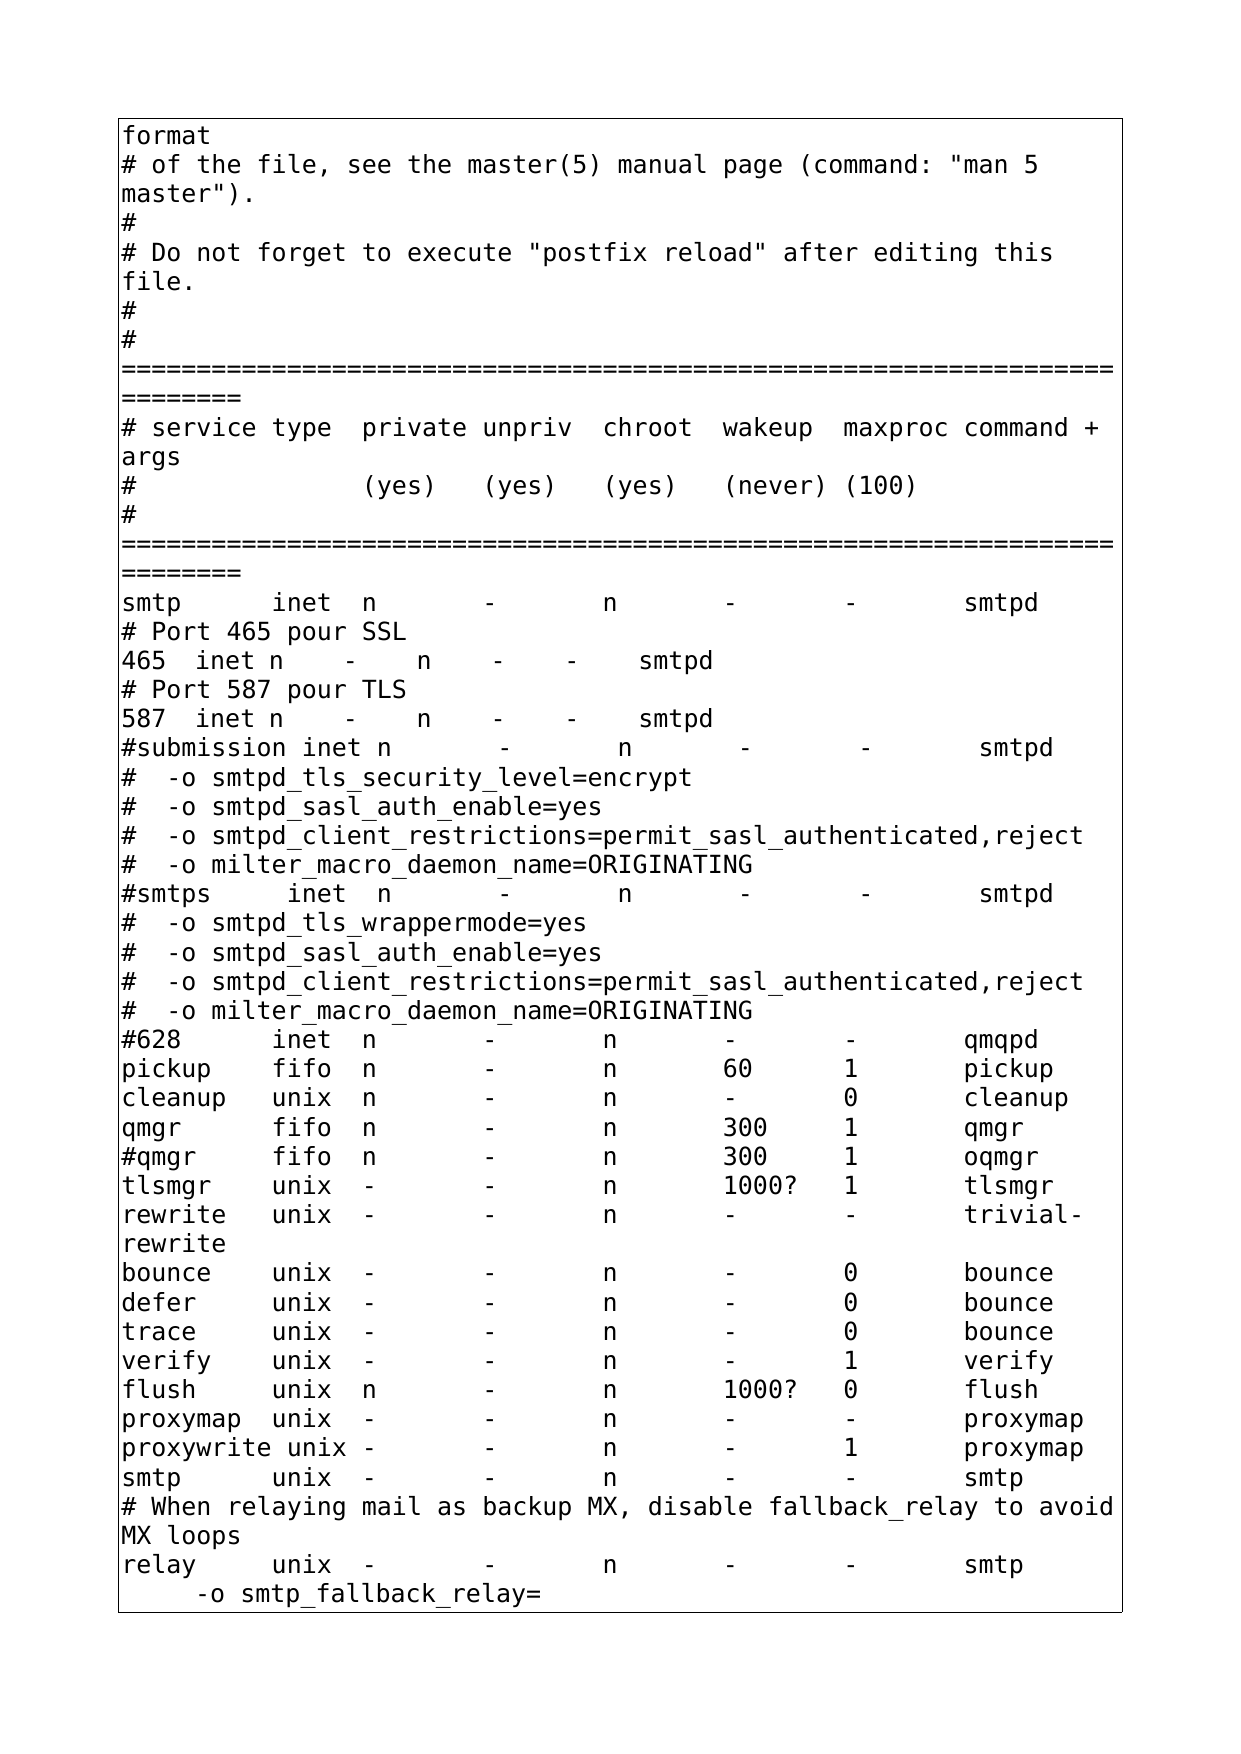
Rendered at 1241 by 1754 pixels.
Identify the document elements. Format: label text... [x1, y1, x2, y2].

table_header format # of the file, see the master(5) manual page (command: "man 5 master"). # # Do not forget to execute "postfix reload" after editing this file. # # ========================================================================== # service type private unpriv chroot wakeup maxproc command + args # (yes) (yes) (yes) (never) (100) # ========================================================================== smtp inet n - n - - smtpd # Port 465 pour SSL 465 inet n - n - - smtpd # Port 587 pour TLS 587 inet n - n - - smtpd #submission inet n - n - - smtpd # -o smtpd_tls_security_level=encrypt # -o smtpd_sasl_auth_enable=yes # -o smtpd_client_restrictions=permit_sasl_authenticated,reject # -o milter_macro_daemon_name=ORIGINATING #smtps inet n - n - - smtpd # -o smtpd_tls_wrappermode=yes # -o smtpd_sasl_auth_enable=yes # -o smtpd_client_restrictions=permit_sasl_authenticated,reject # -o milter_macro_daemon_name=ORIGINATING #628 inet n - n - - qmqpd pickup fifo n - n 60 1 pickup cleanup unix n - n - 0 cleanup qmgr fifo n - n 300 1 qmgr #qmgr fifo n - n 300 1 oqmgr tlsmgr unix - - n 1000? 1 tlsmgr rewrite unix - - n - - trivial-rewrite bounce unix - - n - 0 bounce defer unix - - n - 0 bounce trace unix - - n - 0 bounce verify unix - - n - 1 verify flush unix n - n 1000? 0 flush proxymap unix - - n - - proxymap proxywrite unix - - n - 1 proxymap smtp unix - - n - - smtp # When relaying mail as backup MX, disable fallback_relay to avoid MX loops relay unix - - n - - smtp -o smtp_fallback_relay= [119, 119, 1122, 1612]
